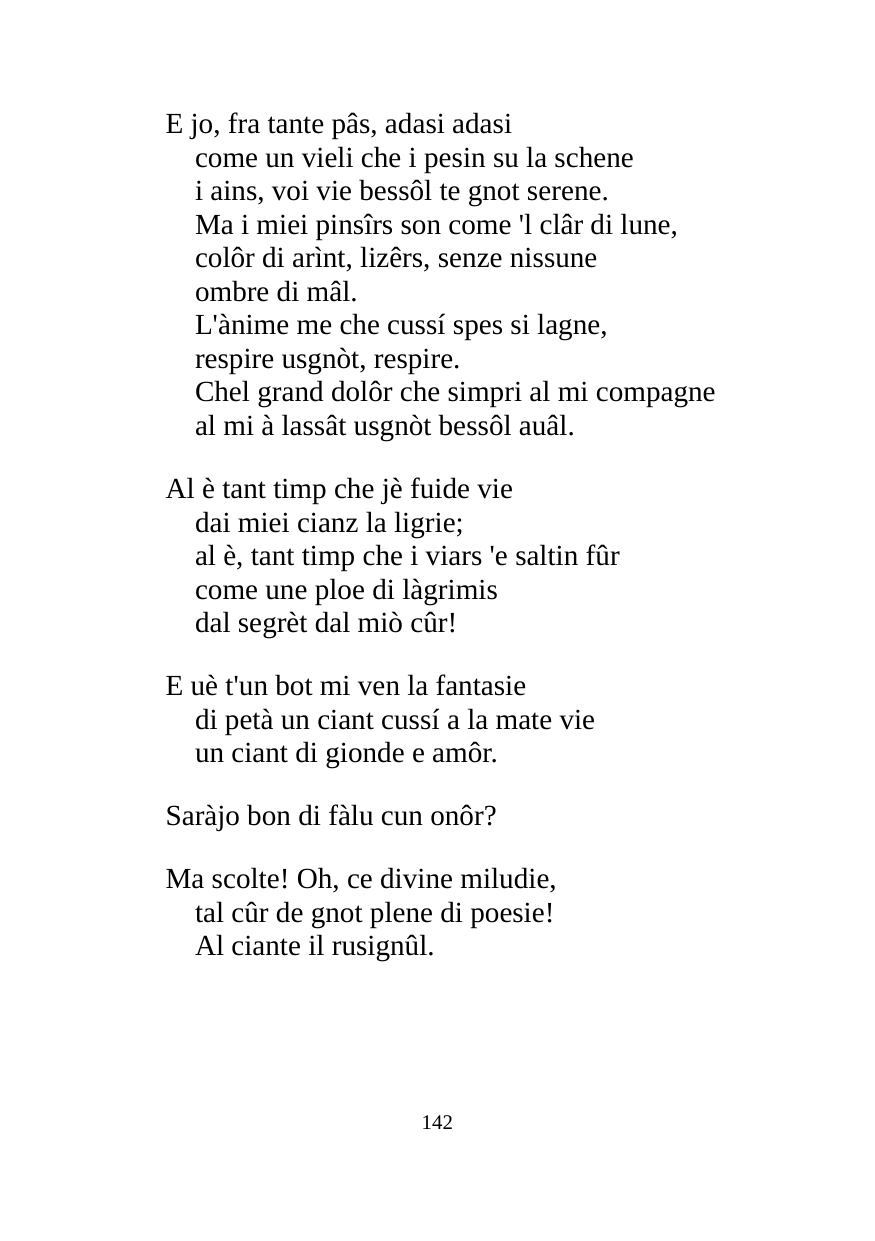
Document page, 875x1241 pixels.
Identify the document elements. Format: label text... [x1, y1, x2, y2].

text Al è tant timp che jè fuide vie dai miei cianz la ligrie; al è, tant timp che i viars 'e saltin fûr come une ploe di làgrimis dal segrèt dal miò cûr! [165, 471, 768, 639]
text E jo, fra tante pâs, adasi adasi come un vieli che i pesin su la schene i ains, voi vie bessôl te gnot serene. Ma i miei pinsîrs son come 'l clâr di lune, colôr di arìnt, lizêrs, senze nissune ombre di mâl. L'ànime me che cussí spes si lagne, respire usgnòt, respire. Chel grand dolôr che simpri al mi compagne al mi à lassât usgnòt bessôl auâl. [165, 106, 768, 442]
text Saràjo bon di fàlu cun onôr? [165, 798, 768, 832]
text E uè t'un bot mi ven la fantasie di petà un ciant cussí a la mate vie un ciant di gionde e amôr. [165, 668, 768, 769]
text Ma scolte! Oh, ce divine miludie, tal cûr de gnot plene di poesie! Al ciante il rusignûl. [165, 861, 768, 962]
